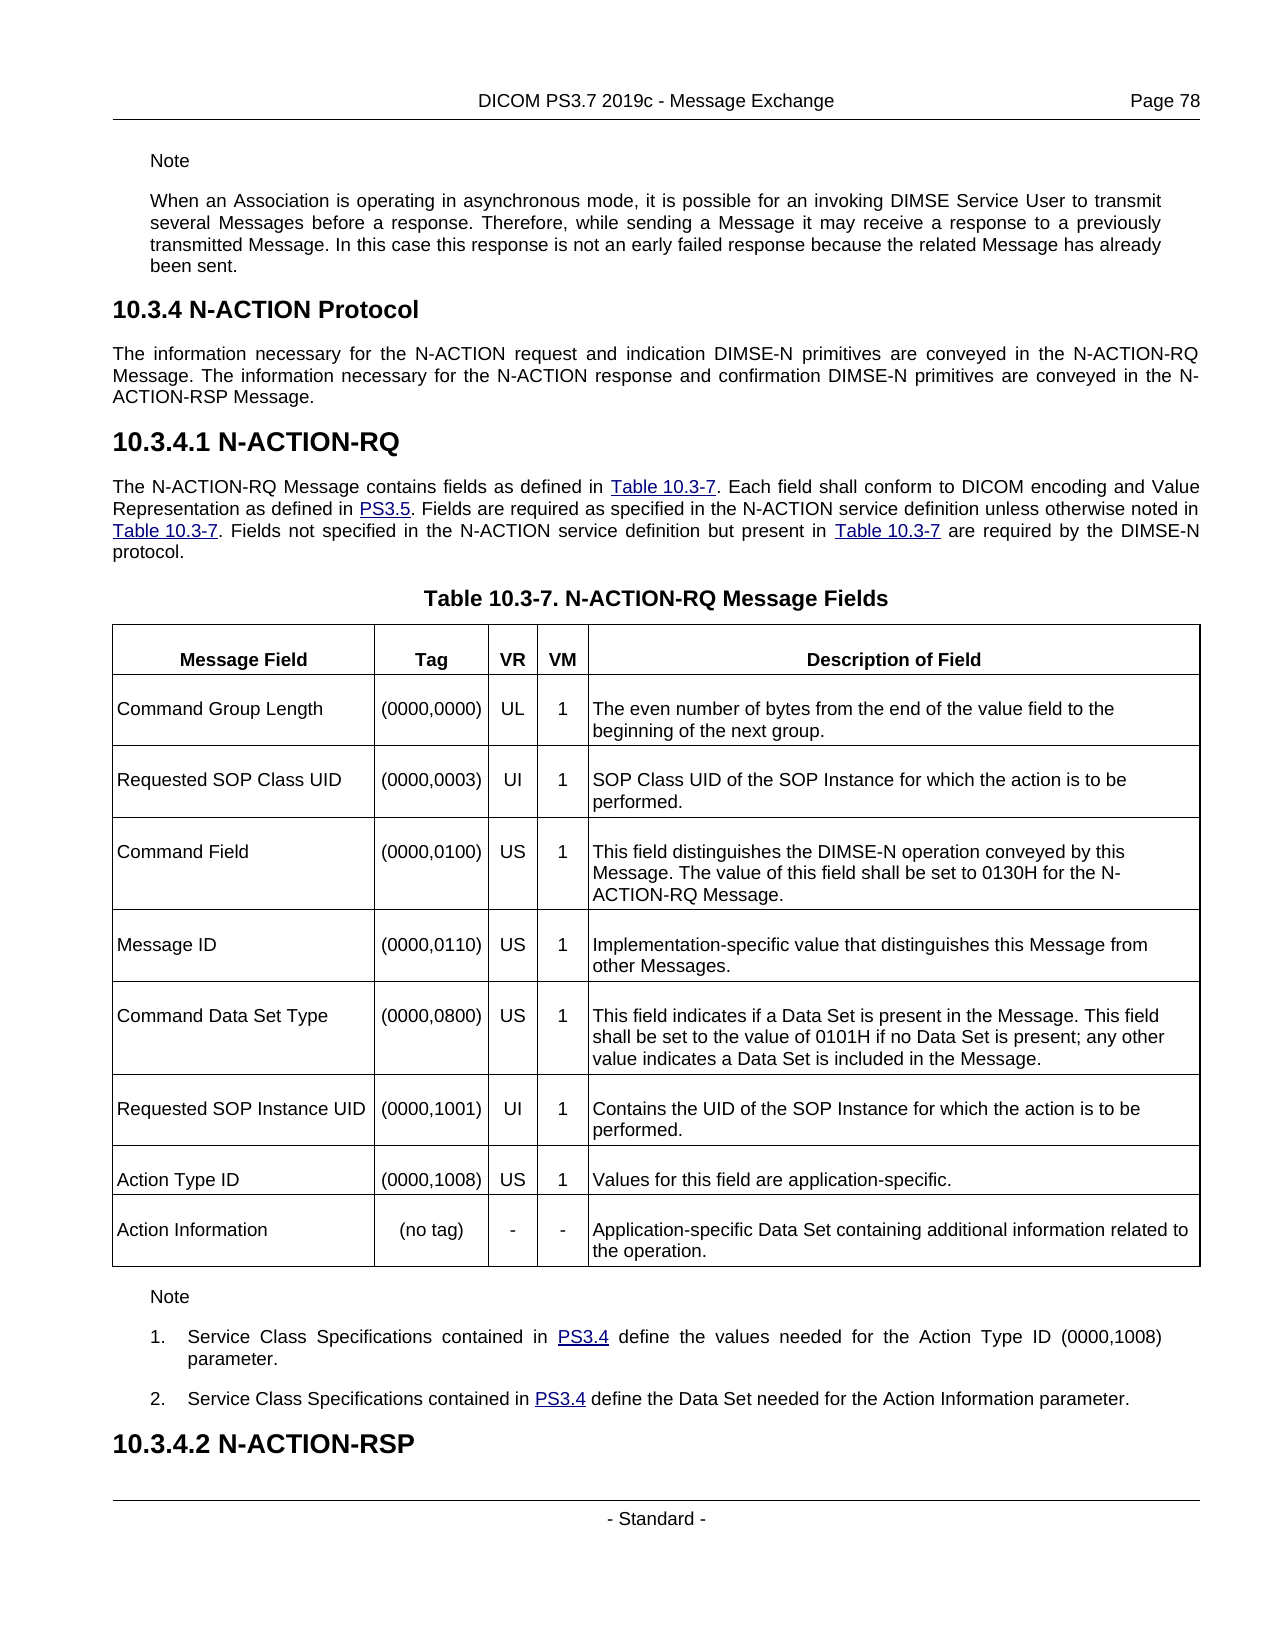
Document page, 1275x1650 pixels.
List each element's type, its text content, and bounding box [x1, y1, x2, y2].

text 10.3.4.2 N-ACTION-RSP [112, 1428, 1200, 1459]
text 10.3.4 N-ACTION Protocol [112, 295, 1200, 324]
table_header Description of Field [589, 625, 1199, 674]
text Note [150, 150, 1162, 172]
table_cell 1 [538, 818, 588, 909]
table_cell Requested SOP Class UID [113, 746, 374, 817]
table_header Tag [375, 625, 488, 674]
text The information necessary for the N-ACTION request and indication DIMSE-N primitives are conveyed in the N-ACTION-RQ Message. The information necessary for the N-ACTION response and confirmation DIMSE-N primitives are conveyed in the N-ACTION-RSP Message. [112, 343, 1200, 407]
text 10.3.4.1 N-ACTION-RQ [112, 426, 1200, 457]
table_cell US [489, 1146, 537, 1194]
table_cell - [489, 1195, 537, 1266]
table_cell 1 [538, 1075, 588, 1145]
table_cell Application-specific Data Set containing additional information related to the operation. [589, 1195, 1199, 1266]
table_cell SOP Class UID of the SOP Instance for which the action is to be performed. [589, 746, 1199, 817]
table_header Message Field [113, 625, 374, 674]
text Table 10.3-7. N-ACTION-RQ Message Fields [112, 585, 1200, 611]
text When an Association is operating in asynchronous mode, it is possible for an invoking DIMSE Service User to transmit several Messages before a response. Therefore, while sending a Message it may receive a response to a previously transmitted Message. In this case this response is not an early failed response because the related Message has already been sent. [150, 190, 1162, 277]
table_cell (0000,0110) [375, 910, 488, 981]
text 2. Service Class Specifications contained in PS3.4 define the Data Set needed for the Action Information parameter. [150, 1388, 1162, 1409]
table_header VR [489, 625, 537, 674]
table_cell This field indicates if a Data Set is present in the Message. This field shall be set to the value of 0101H if no Data Set is present; any other value indicates a Data Set is included in the Message. [589, 982, 1199, 1073]
table_cell US [489, 818, 537, 909]
table_cell US [489, 982, 537, 1073]
table_cell Implementation-specific value that distinguishes this Message from other Messages. [589, 910, 1199, 981]
table_cell Command Group Length [113, 675, 374, 745]
text Note [150, 1285, 1162, 1307]
table_cell (0000,0003) [375, 746, 488, 817]
table_cell (0000,0100) [375, 818, 488, 909]
table_cell UL [489, 675, 537, 745]
table_cell Contains the UID of the SOP Instance for which the action is to be performed. [589, 1075, 1199, 1145]
table_cell Requested SOP Instance UID [113, 1075, 374, 1145]
table_cell Action Type ID [113, 1146, 374, 1194]
table_cell Command Field [113, 818, 374, 909]
table_cell (0000,1008) [375, 1146, 488, 1194]
table_cell US [489, 910, 537, 981]
table_cell The even number of bytes from the end of the value field to the beginning of the next group. [589, 675, 1199, 745]
table_cell (no tag) [375, 1195, 488, 1266]
table_cell 1 [538, 1146, 588, 1194]
table_cell (0000,0000) [375, 675, 488, 745]
text 1. Service Class Specifications contained in PS3.4 define the values needed for the Action Type ID (0000,1008) parameter. [150, 1326, 1162, 1369]
table_cell Action Information [113, 1195, 374, 1266]
table_cell UI [489, 1075, 537, 1145]
table_cell Message ID [113, 910, 374, 981]
table_cell (0000,1001) [375, 1075, 488, 1145]
table_cell 1 [538, 675, 588, 745]
text The N-ACTION-RQ Message contains fields as defined in Table 10.3-7. Each field shall conform to DICOM encoding and Value Representation as defined in PS3.5. Fields are required as specified in the N-ACTION service definition unless otherwise noted in Table 10.3-7. Fields not specified in the N-ACTION service definition but present in Table 10.3-7 are required by the DIMSE-N protocol. [112, 476, 1200, 562]
table_cell 1 [538, 910, 588, 981]
table_cell This field distinguishes the DIMSE-N operation conveyed by this Message. The value of this field shall be set to 0130H for the N-ACTION-RQ Message. [589, 818, 1199, 909]
table_cell 1 [538, 746, 588, 817]
table_cell 1 [538, 982, 588, 1073]
table_cell UI [489, 746, 537, 817]
table_header VM [538, 625, 588, 674]
table_cell Values for this field are application-specific. [589, 1146, 1199, 1194]
table_cell Command Data Set Type [113, 982, 374, 1073]
table_cell (0000,0800) [375, 982, 488, 1073]
table_cell - [538, 1195, 588, 1266]
